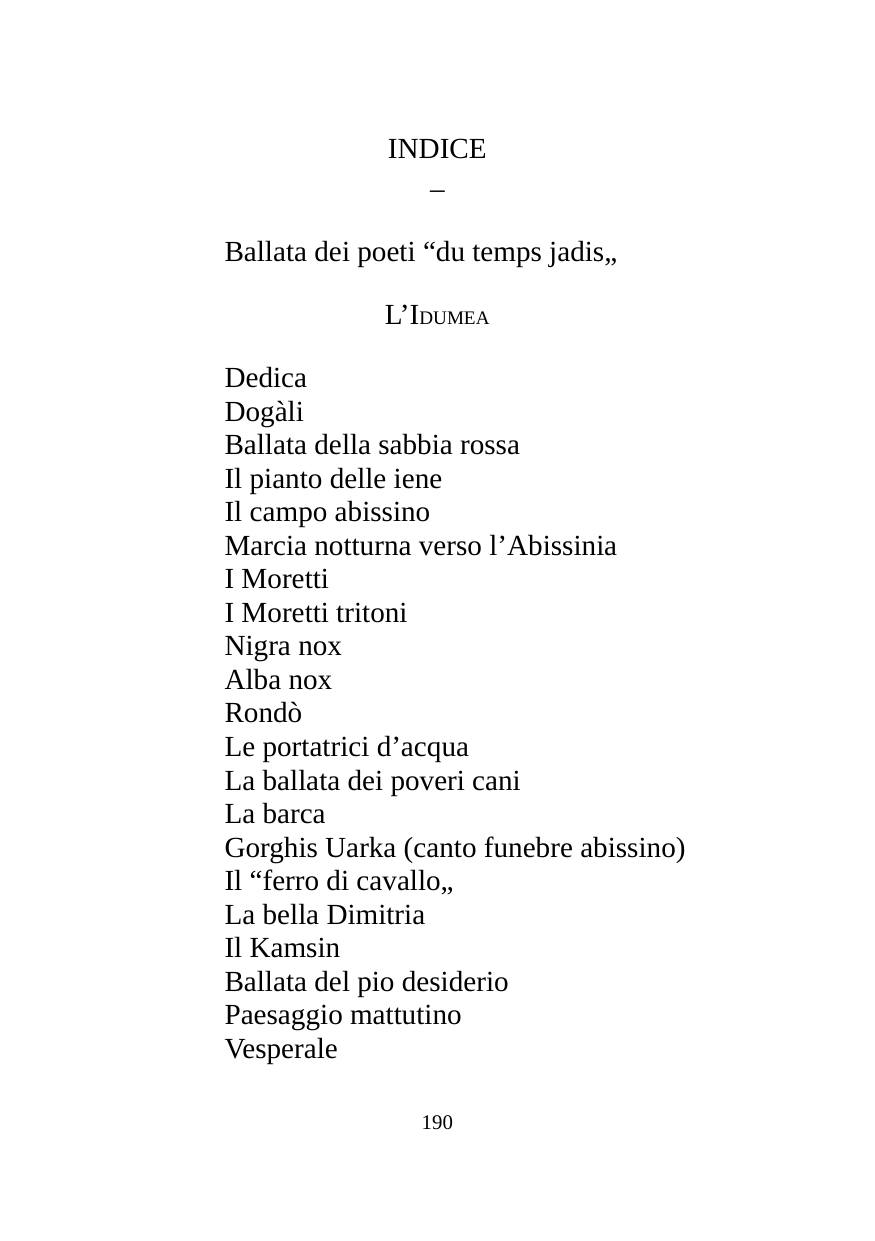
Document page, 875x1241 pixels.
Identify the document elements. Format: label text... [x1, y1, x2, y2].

text La barca [224, 796, 768, 830]
text La bella Dimitria [224, 897, 768, 930]
text Vesperale [224, 1031, 768, 1064]
text Gorghis Uarka (canto funebre abissino) [224, 830, 768, 863]
text Marcia notturna verso l’Abissinia [224, 528, 768, 561]
text Ballata della sabbia rossa [224, 427, 768, 461]
text La ballata dei poveri cani [224, 763, 768, 796]
text Il campo abissino [224, 494, 768, 528]
text Dedica [224, 360, 768, 394]
text Dogàli [224, 394, 768, 427]
text L’Idumea [106, 297, 768, 331]
text Ballata del pio desiderio [224, 964, 768, 997]
text Il Kamsin [224, 930, 768, 964]
text I Moretti tritoni [224, 595, 768, 628]
text Alba nox [224, 662, 768, 696]
text – [106, 171, 768, 204]
text I Moretti [224, 561, 768, 595]
subtitle INDICE [106, 131, 768, 165]
text Il “ferro di cavallo„ [224, 863, 768, 897]
text Il pianto delle iene [224, 461, 768, 494]
text Rondò [224, 696, 768, 729]
text Nigra nox [224, 628, 768, 662]
text Le portatrici d’acqua [224, 729, 768, 763]
text Ballata dei poeti “du temps jadis„ [224, 234, 768, 268]
text Paesaggio mattutino [224, 997, 768, 1031]
